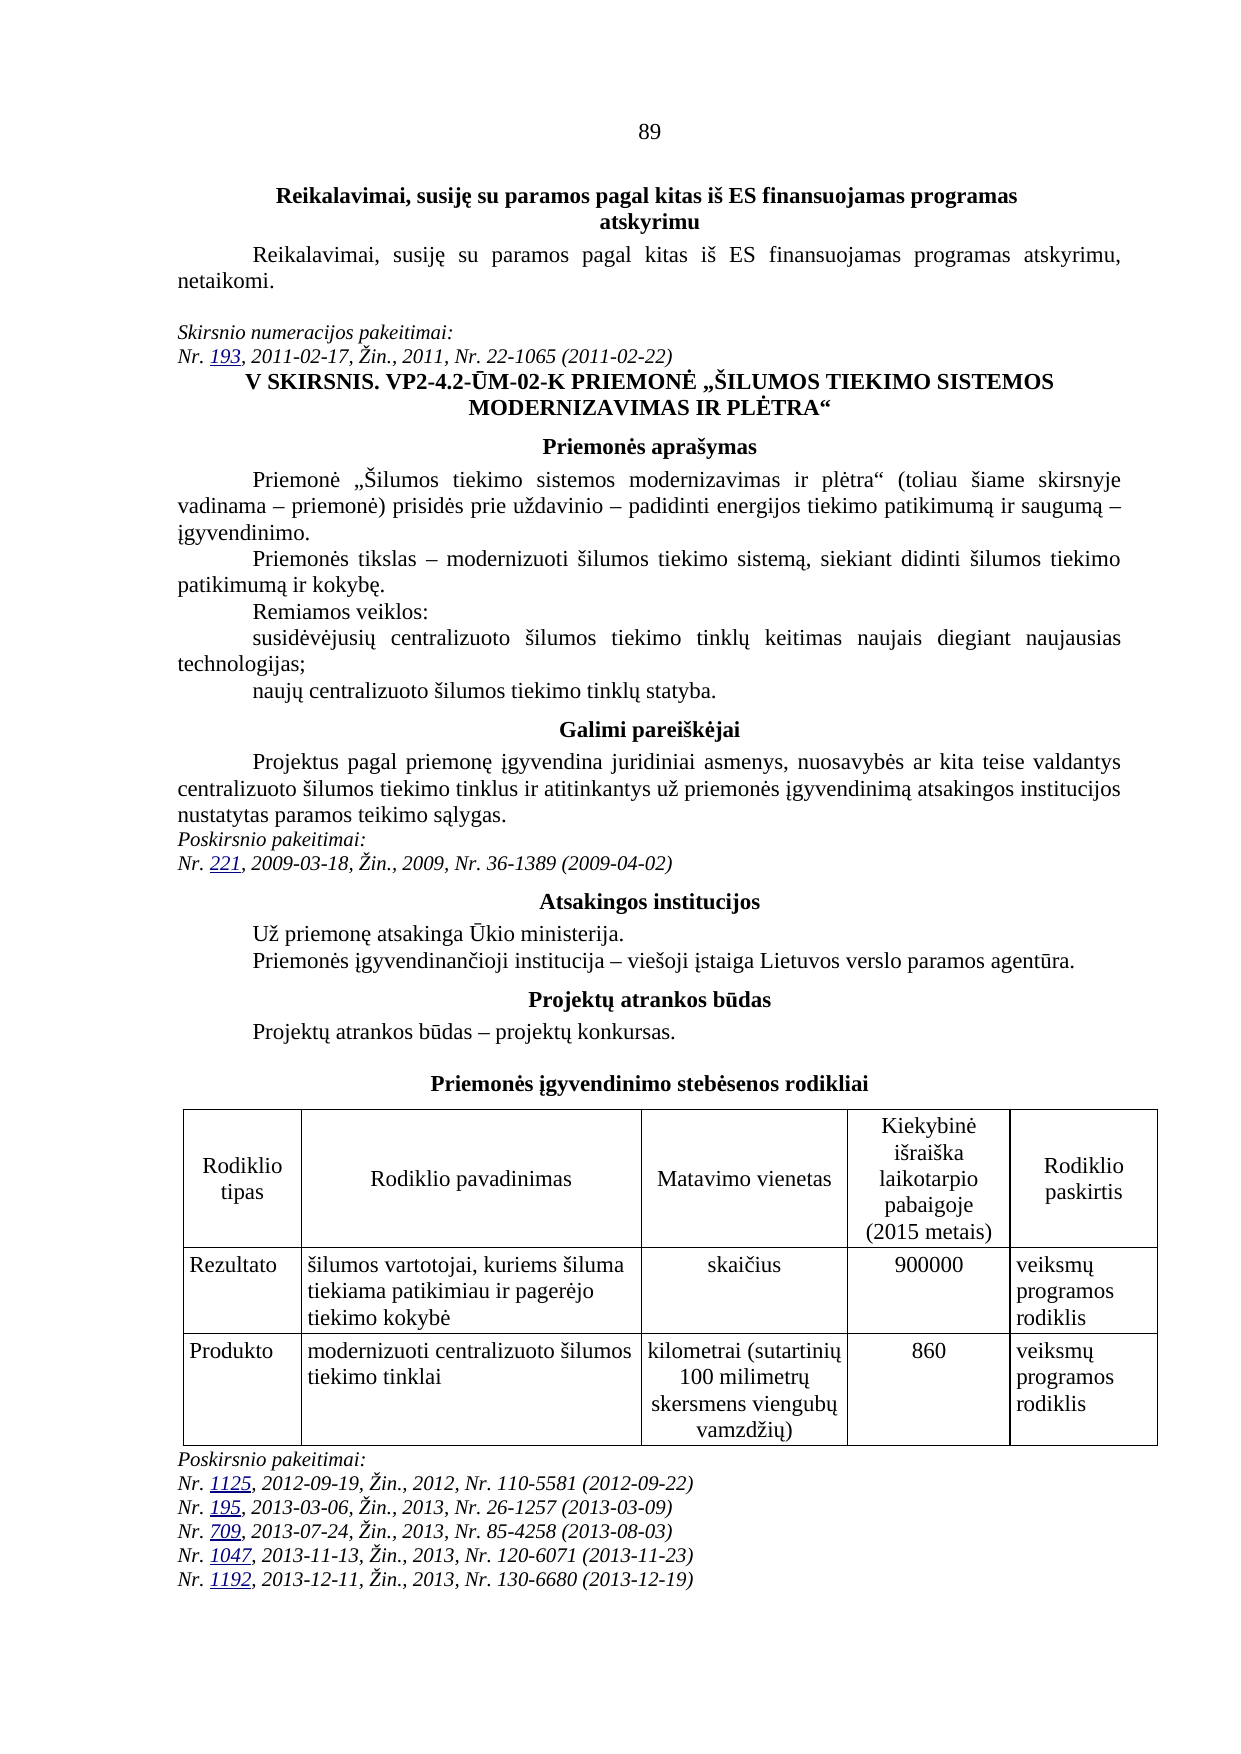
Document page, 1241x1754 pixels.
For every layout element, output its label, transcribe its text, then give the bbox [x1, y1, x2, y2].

text Priemonės aprašymas [177, 433, 1122, 460]
text Poskirsnio pakeitimai: [177, 1446, 1122, 1471]
subtitle V SKIRSNIS. VP2-4.2-ŪM-02-K priemonė „Šilumos tiekimo sistemos modernizavimas ir plėtra“ [177, 368, 1122, 421]
table_cell 900000 [848, 1248, 1009, 1333]
table_cell šilumos vartotojai, kuriems šiluma tiekiama patikimiau ir pagerėjo tiekimo kokybė [302, 1248, 641, 1333]
table_cell veiksmų programos rodiklis [1011, 1248, 1157, 1333]
table_cell Produkto [184, 1334, 301, 1445]
text Priemonės tikslas – modernizuoti šilumos tiekimo sistemą, siekiant didinti šilumos tiekimo patikimumą ir kokybę. [177, 545, 1122, 598]
text Už priemonę atsakinga Ūkio ministerija. [177, 921, 1122, 947]
text Nr. 1125, 2012-09-19, Žin., 2012, Nr. 110-5581 (2012-09-22) [177, 1471, 1122, 1494]
text Priemonės įgyvendinančioji institucija – viešoji įstaiga Lietuvos verslo paramos agentūra. [177, 947, 1122, 973]
table_cell Rezultato [184, 1248, 301, 1333]
text Poskirsnio pakeitimai: [177, 827, 1122, 851]
table_cell kilometrai (sutartinių 100 milimetrų skersmens viengubų vamzdžių) [642, 1334, 847, 1445]
table_header Kiekybinė išraiška laikotarpio pabaigoje (2015 metais) [848, 1110, 1009, 1247]
text Priemonė „Šilumos tiekimo sistemos modernizavimas ir plėtra“ (toliau šiame skirsnyje vadinama – priemonė) prisidės prie uždavinio – padidinti energijos tiekimo patikimumą ir saugumą – įgyvendinimo. [177, 466, 1122, 545]
text Galimi pareiškėjai [177, 716, 1122, 742]
text Remiamos veiklos: [177, 598, 1122, 624]
table_cell modernizuoti centralizuoto šilumos tiekimo tinklai [302, 1334, 641, 1445]
text Nr. 195, 2013-03-06, Žin., 2013, Nr. 26-1257 (2013-03-09) [177, 1494, 1122, 1519]
table_cell veiksmų programos rodiklis [1011, 1334, 1157, 1445]
text Nr. 1047, 2013-11-13, Žin., 2013, Nr. 120-6071 (2013-11-23) [177, 1543, 1122, 1567]
text Projektų atrankos būdas [177, 986, 1122, 1012]
text naujų centralizuoto šilumos tiekimo tinklų statyba. [177, 677, 1122, 703]
text Nr. 1192, 2013-12-11, Žin., 2013, Nr. 130-6680 (2013-12-19) [177, 1567, 1122, 1591]
table_cell 860 [848, 1334, 1009, 1445]
text Nr. 221, 2009-03-18, Žin., 2009, Nr. 36-1389 (2009-04-02) [177, 851, 1122, 875]
text Nr. 709, 2013-07-24, Žin., 2013, Nr. 85-4258 (2013-08-03) [177, 1519, 1122, 1543]
text Nr. 193, 2011-02-17, Žin., 2011, Nr. 22-1065 (2011-02-22) [177, 344, 1122, 368]
table_header Rodiklio tipas [184, 1110, 301, 1247]
text Reikalavimai, susiję su paramos pagal kitas iš ES finansuojamas programas atskyrimu, netaikomi. [177, 241, 1122, 294]
text susidėvėjusių centralizuoto šilumos tiekimo tinklų keitimas naujais diegiant naujausias technologijas; [177, 624, 1122, 677]
text Priemonės įgyvendinimo stebėsenos rodikliai [177, 1070, 1122, 1096]
table_header Matavimo vienetas [642, 1110, 847, 1247]
text Atsakingos institucijos [177, 888, 1122, 914]
table_header Rodiklio paskirtis [1011, 1110, 1157, 1247]
text Reikalavimai, susiję su paramos pagal kitas iš ES finansuojamas programas atskyrimu [177, 156, 1122, 235]
table_cell skaičius [642, 1248, 847, 1333]
text Projektus pagal priemonę įgyvendina juridiniai asmenys, nuosavybės ar kita teise valdantys centralizuoto šilumos tiekimo tinklus ir atitinkantys už priemonės įgyvendinimą atsakingos institucijos nustatytas paramos teikimo sąlygas. [177, 748, 1122, 827]
text Skirsnio numeracijos pakeitimai: [177, 320, 1122, 344]
text Projektų atrankos būdas – projektų konkursas. [177, 1018, 1122, 1045]
table_header Rodiklio pavadinimas [302, 1110, 641, 1247]
